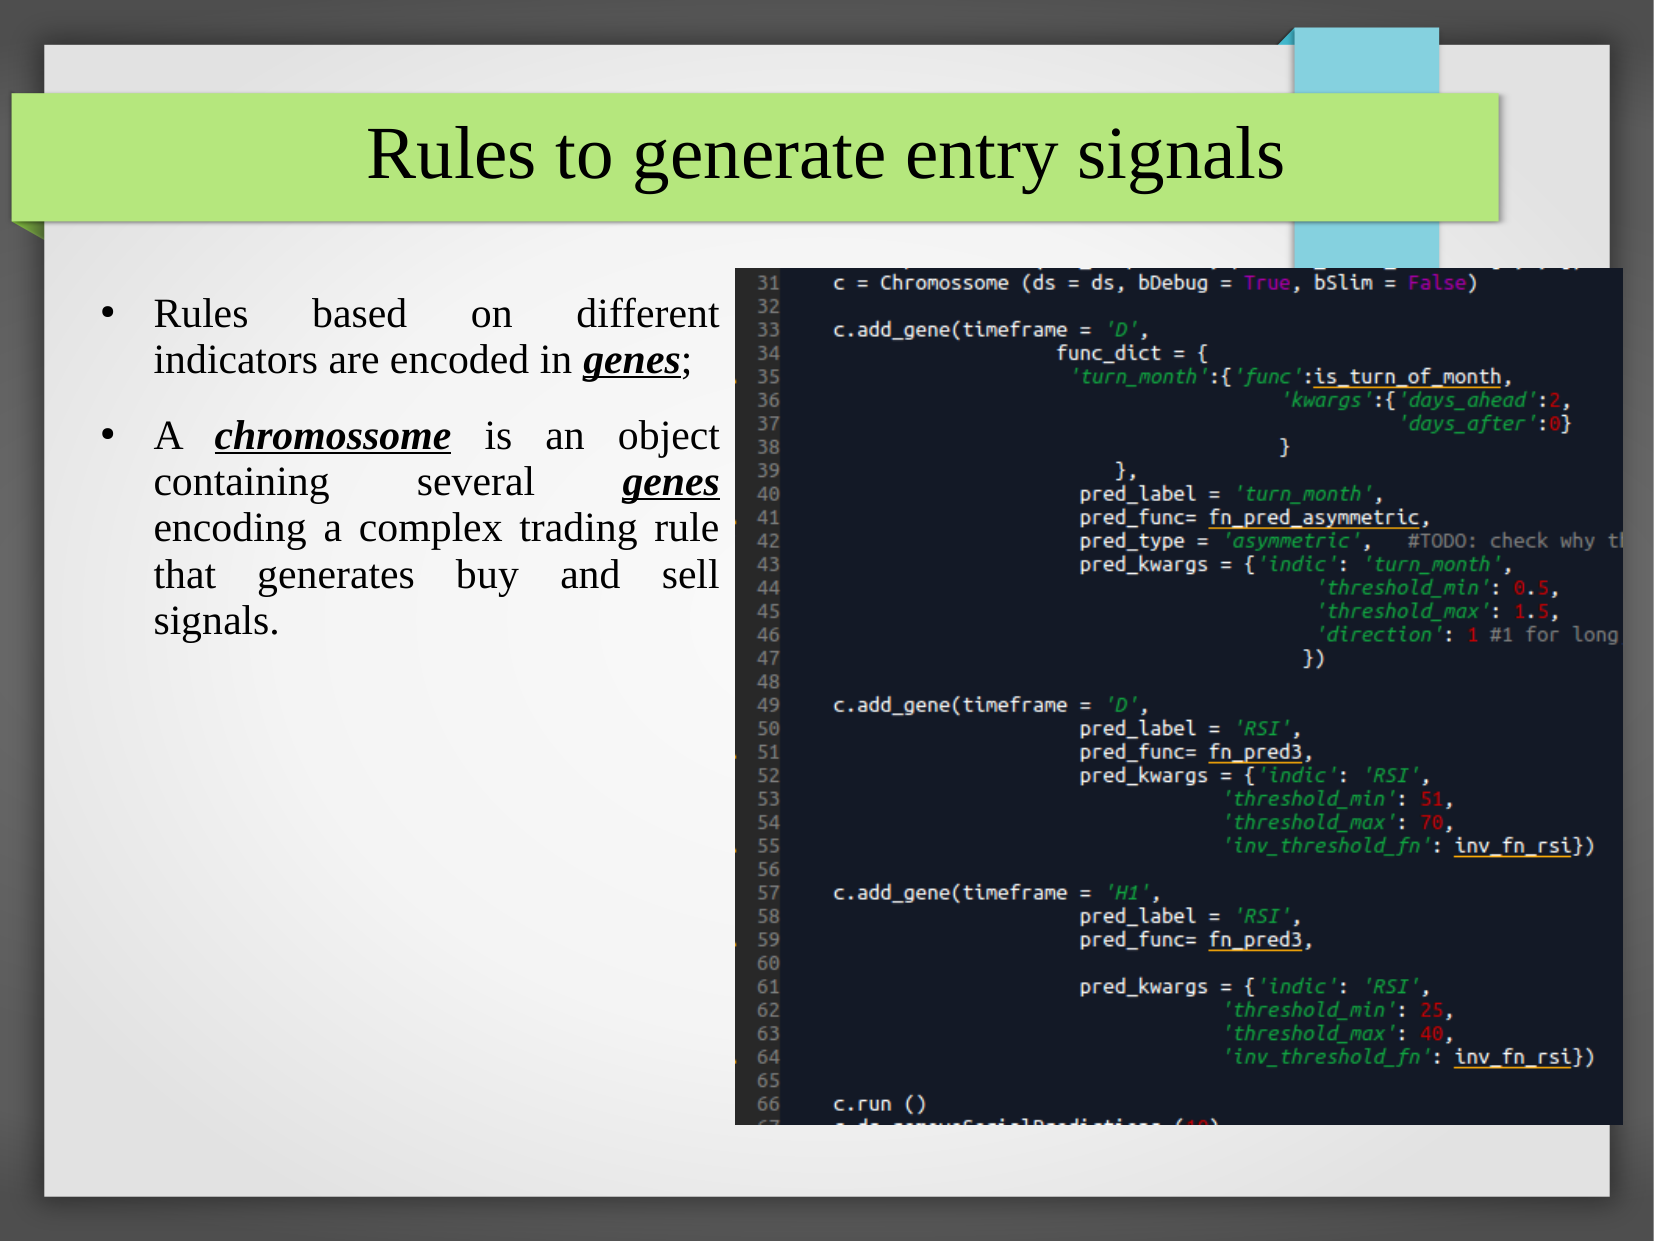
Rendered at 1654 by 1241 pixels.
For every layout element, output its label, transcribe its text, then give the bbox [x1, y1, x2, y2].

list Rules based on different indicators are encoded in genes; A chromossome is an object containing several genes encoding a complex trading rule that generates buy and sell signals. [82, 290, 721, 1010]
picture [0, 0, 1654, 1241]
title Rules to generate entry signals [82, 49, 1571, 257]
